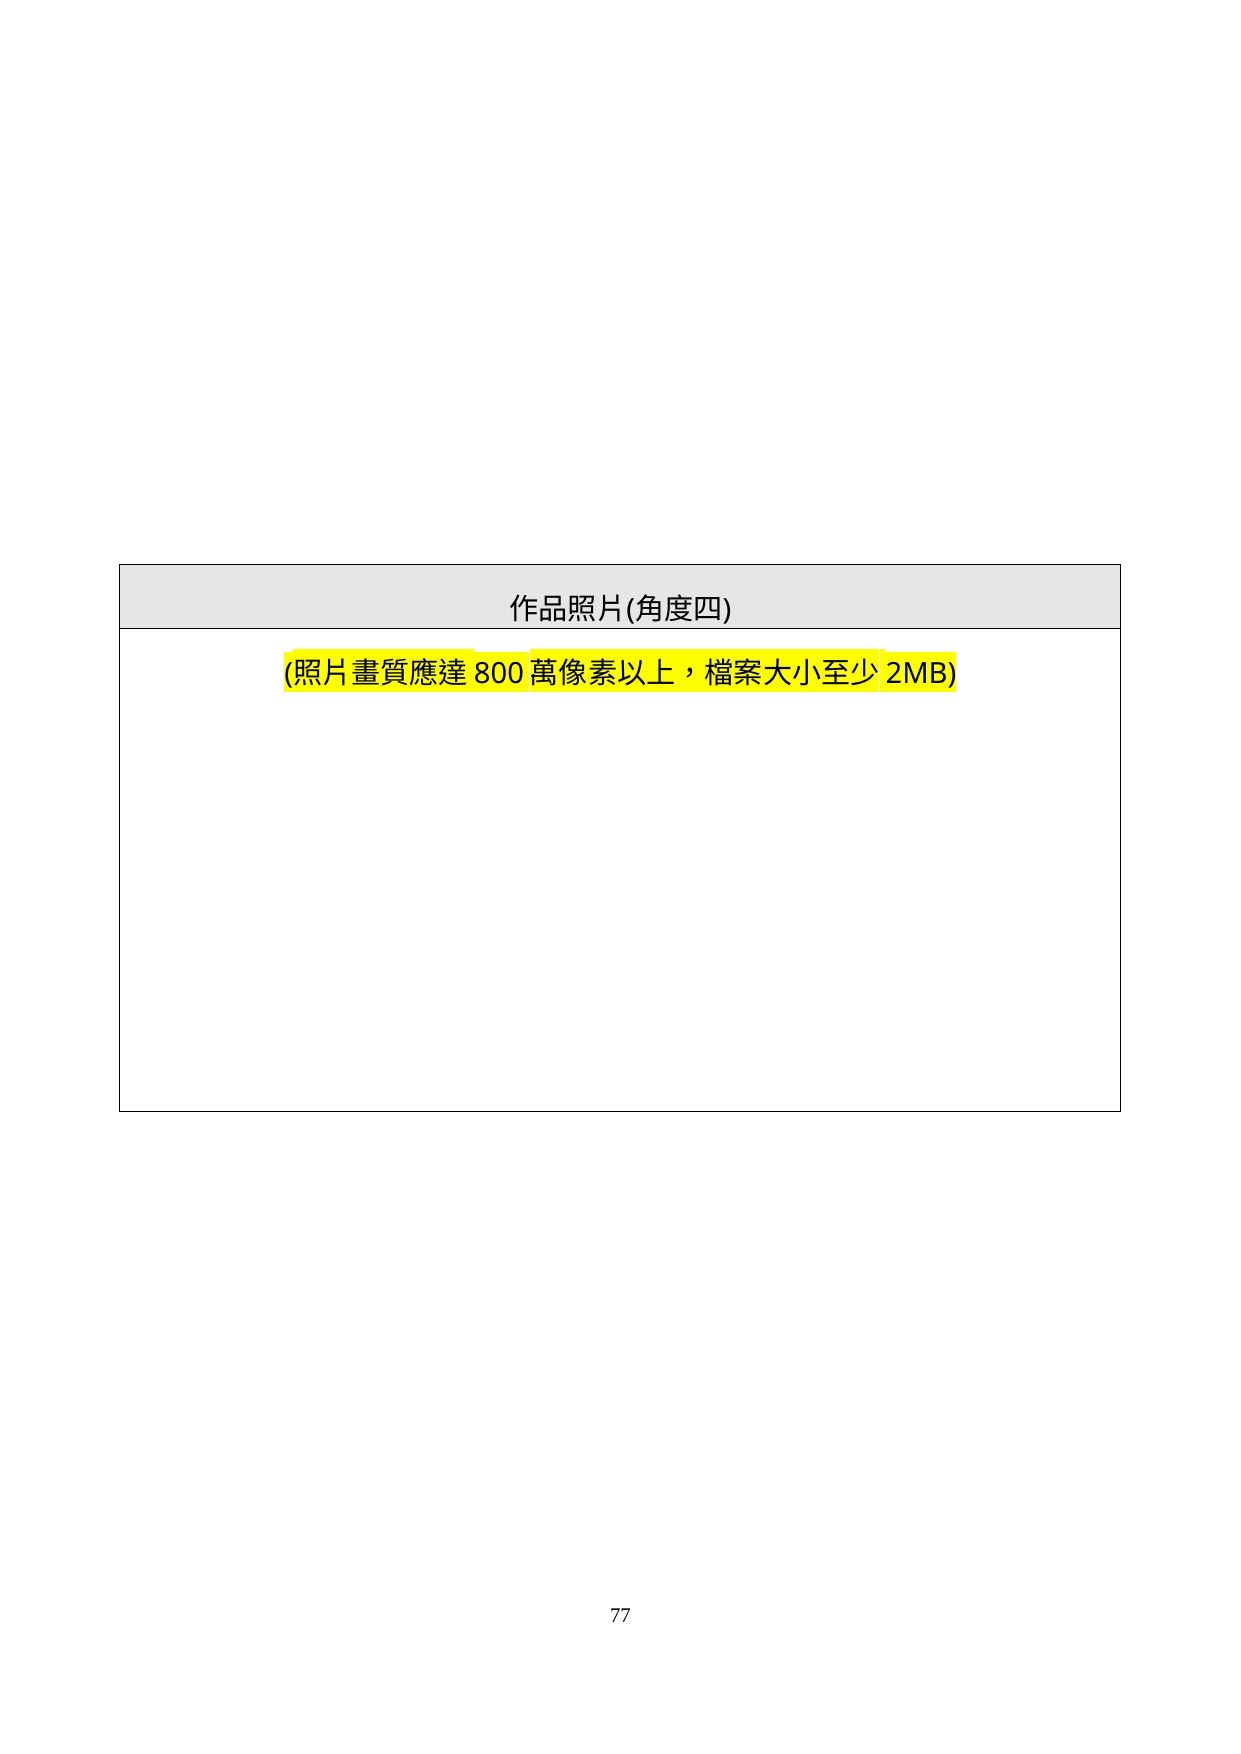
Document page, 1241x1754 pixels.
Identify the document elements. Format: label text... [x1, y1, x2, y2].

table_cell (照片畫質應達800萬像素以上，檔案大小至少2MB) [120, 629, 1120, 1111]
table_cell 作品照片(角度四) [120, 565, 1120, 628]
